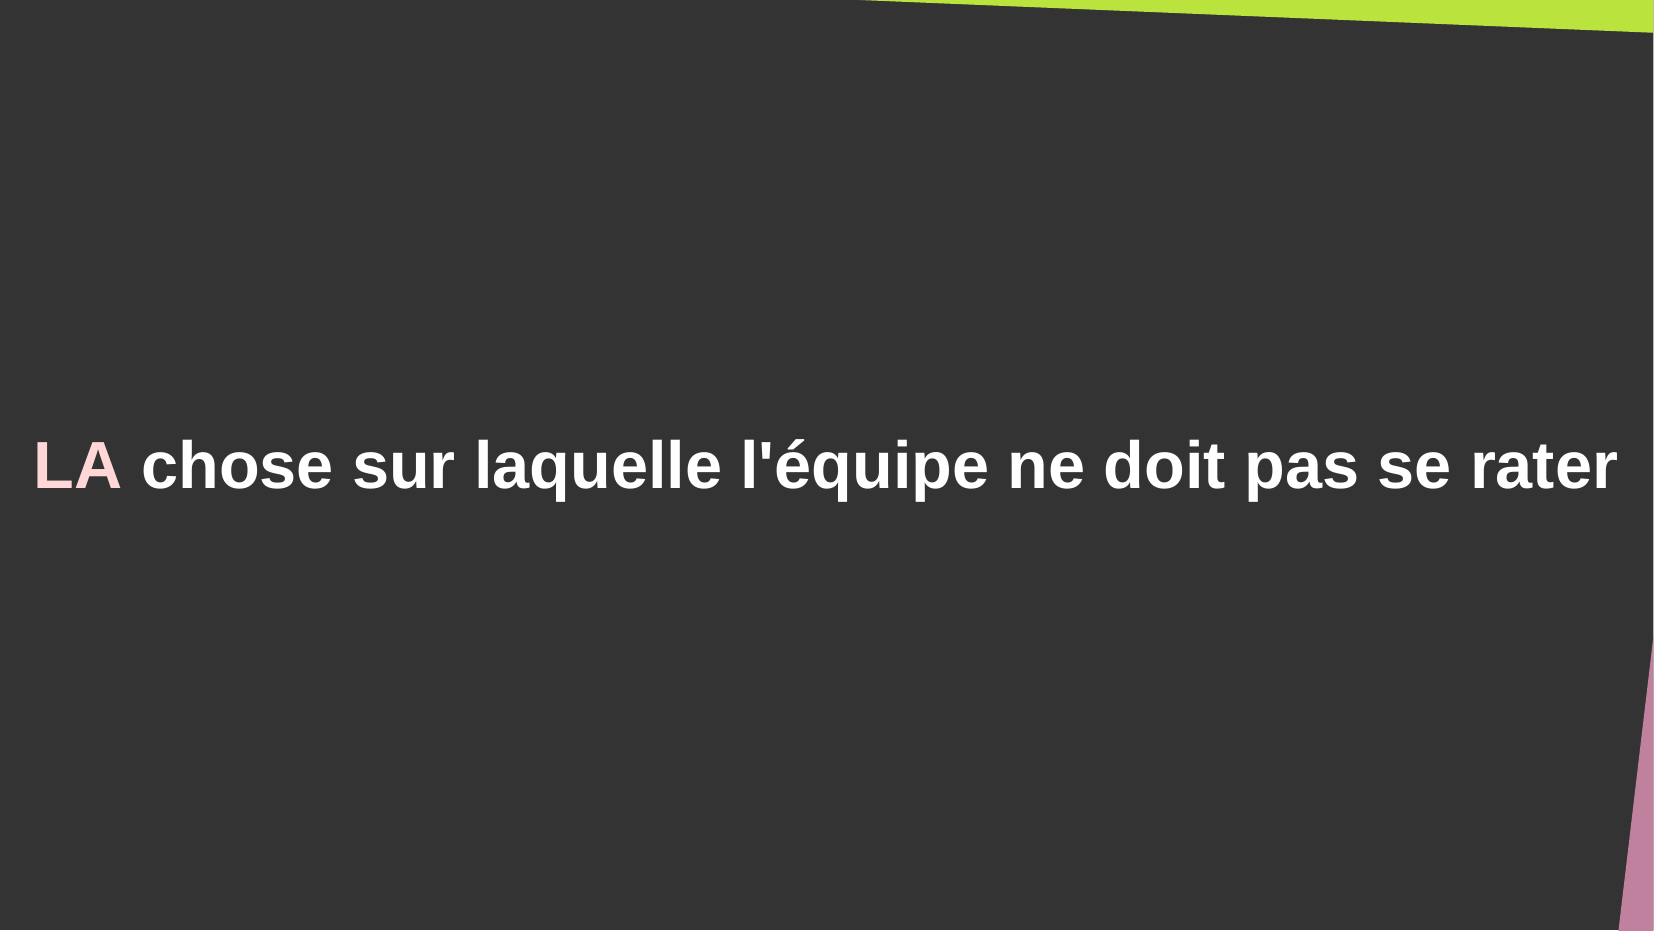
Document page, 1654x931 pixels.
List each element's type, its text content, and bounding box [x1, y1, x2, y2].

text_box [859, 0, 1654, 33]
text_box [1618, 631, 1654, 931]
title LA chose sur laquelle l'équipe ne doit pas se rater [31, 427, 1622, 503]
